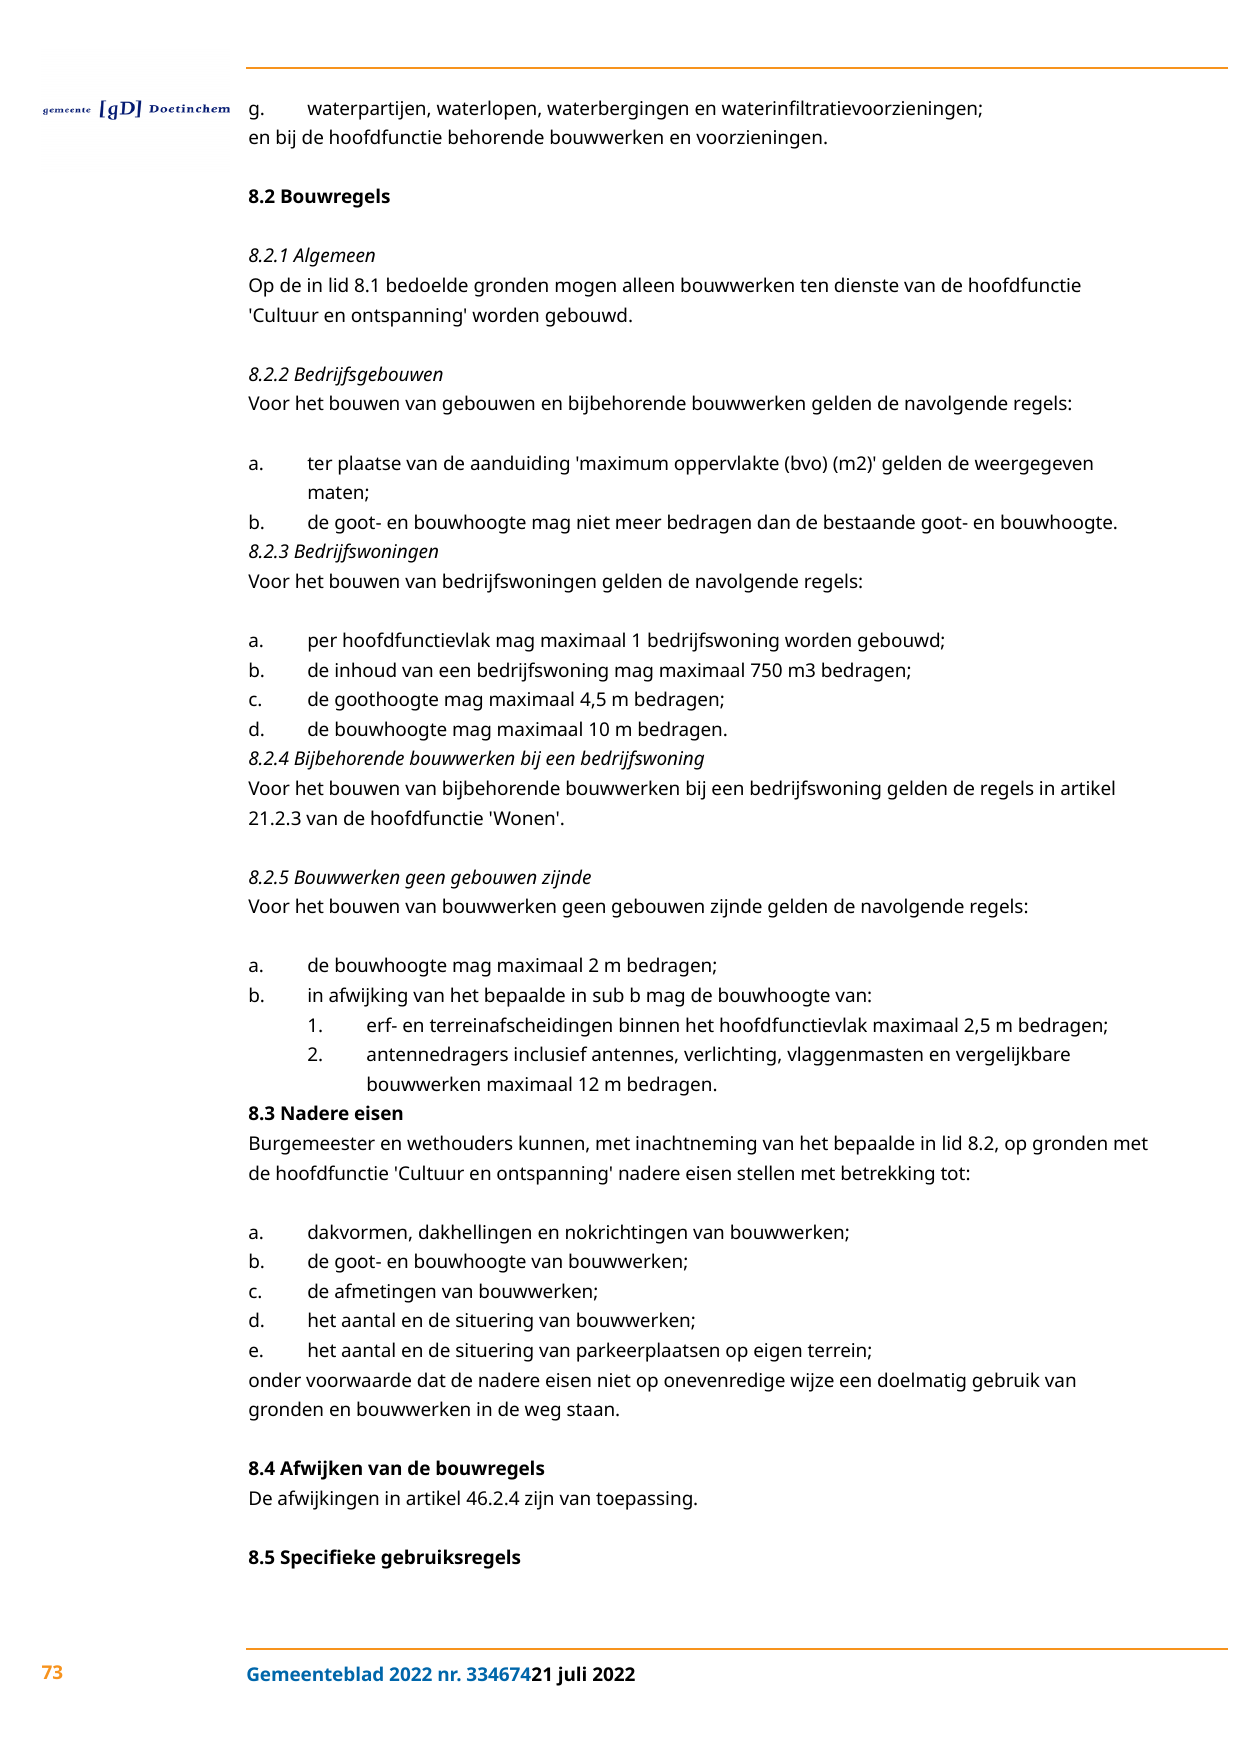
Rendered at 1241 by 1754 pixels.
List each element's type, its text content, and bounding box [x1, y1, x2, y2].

text 8.2.2 Bedrijfsgebouwen [248, 361, 1152, 387]
list de goot- en bouwhoogte mag niet meer bedragen dan de bestaande goot- en bouwhoogte. [248, 509, 1152, 535]
list antennedragers inclusief antennes, verlichting, vlaggenmasten en vergelijkbare bouwwerken maximaal 12 m bedragen. [307, 1041, 1152, 1097]
text onder voorwaarde dat de nadere eisen niet op onevenredige wijze een doelmatig gebruik van gronden en bouwwerken in de weg staan. [248, 1367, 1152, 1422]
list het aantal en de situering van bouwwerken; [248, 1308, 1152, 1333]
list in afwijking van het bepaalde in sub b mag de bouwhoogte van: [248, 982, 1152, 1008]
list erf- en terreinafscheidingen binnen het hoofdfunctievlak maximaal 2,5 m bedragen; [307, 1012, 1152, 1038]
text Burgemeester en wethouders kunnen, met inachtneming van het bepaalde in lid 8.2, op gronden met de hoofdfunctie 'Cultuur en ontspanning' nadere eisen stellen met betrekking tot: [248, 1130, 1152, 1186]
text Voor het bouwen van bedrijfswoningen gelden de navolgende regels: [248, 568, 1152, 594]
text 8.2.5 Bouwwerken geen gebouwen zijnde [248, 864, 1152, 890]
list de bouwhoogte mag maximaal 10 m bedragen. [248, 716, 1152, 742]
text Voor het bouwen van bouwwerken geen gebouwen zijnde gelden de navolgende regels: [248, 893, 1152, 919]
list de inhoud van een bedrijfswoning mag maximaal 750 m3 bedragen; [248, 657, 1152, 683]
list per hoofdfunctievlak mag maximaal 1 bedrijfswoning worden gebouwd; [248, 627, 1152, 653]
text 8.2.3 Bedrijfswoningen [248, 538, 1152, 564]
list het aantal en de situering van parkeerplaatsen op eigen terrein; [248, 1337, 1152, 1363]
text Op de in lid 8.1 bedoelde gronden mogen alleen bouwwerken ten dienste van de hoofdfunctie 'Cultuur en ontspanning' worden gebouwd. [248, 272, 1152, 328]
list de afmetingen van bouwwerken; [248, 1278, 1152, 1304]
picture [41, 47, 231, 172]
text 8.2.1 Algemeen [248, 243, 1152, 268]
list de goot- en bouwhoogte van bouwwerken; [248, 1248, 1152, 1274]
text 8.2.4 Bijbehorende bouwwerken bij een bedrijfswoning [248, 746, 1152, 771]
text en bij de hoofdfunctie behorende bouwwerken en voorzieningen. [248, 124, 1152, 150]
text 8.3 Nadere eisen [248, 1101, 1152, 1126]
list de bouwhoogte mag maximaal 2 m bedragen; [248, 953, 1152, 978]
list de goothoogte mag maximaal 4,5 m bedragen; [248, 686, 1152, 712]
text De afwijkingen in artikel 46.2.4 zijn van toepassing. [248, 1485, 1152, 1511]
list waterpartijen, waterlopen, waterbergingen en waterinfiltratievoorzieningen; [248, 95, 1152, 121]
text 8.2 Bouwregels [248, 183, 1152, 209]
list dakvormen, dakhellingen en nokrichtingen van bouwwerken; [248, 1219, 1152, 1245]
text Voor het bouwen van bijbehorende bouwwerken bij een bedrijfswoning gelden de regels in artikel 21.2.3 van de hoofdfunctie 'Wonen'. [248, 775, 1152, 831]
text Voor het bouwen van gebouwen en bijbehorende bouwwerken gelden de navolgende regels: [248, 391, 1152, 416]
text 8.5 Specifieke gebruiksregels [248, 1544, 1152, 1570]
text 8.4 Afwijken van de bouwregels [248, 1456, 1152, 1481]
list ter plaatse van de aanduiding 'maximum oppervlakte (bvo) (m2)' gelden de weergegeven maten; [248, 450, 1152, 505]
